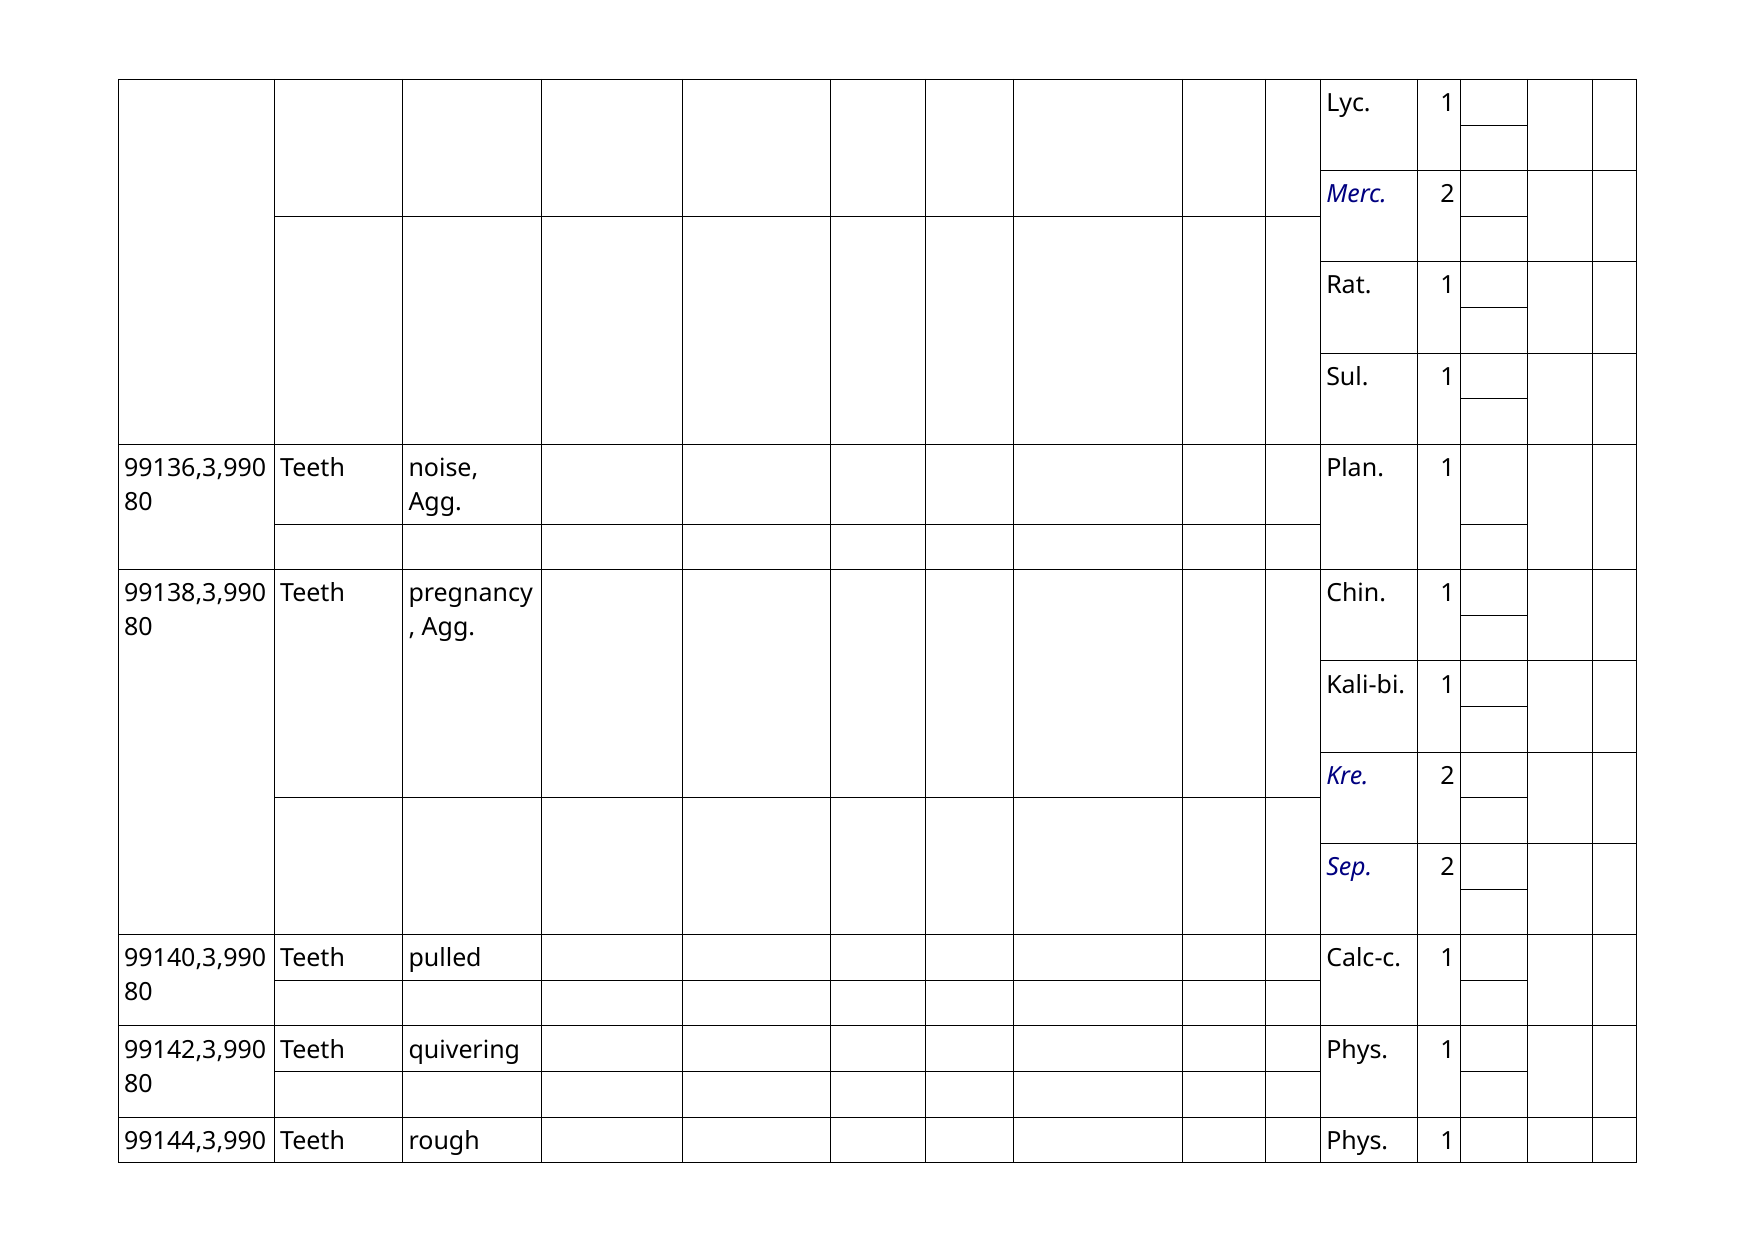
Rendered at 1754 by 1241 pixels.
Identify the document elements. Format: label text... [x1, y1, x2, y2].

table_cell [1528, 844, 1592, 934]
table_cell [1266, 935, 1320, 980]
table_cell [831, 217, 925, 444]
table_cell [1461, 616, 1527, 660]
table_cell [1014, 570, 1182, 797]
table_cell Plan. [1321, 445, 1417, 569]
table_cell [1461, 661, 1527, 706]
table_cell [542, 570, 682, 797]
table_cell [1266, 217, 1320, 444]
table_cell [926, 798, 1013, 934]
table_cell [926, 525, 1013, 569]
table_cell [926, 445, 1013, 523]
table_cell [119, 80, 274, 444]
table_cell [1183, 217, 1265, 444]
table_cell Teeth [275, 1118, 402, 1162]
table_cell [926, 570, 1013, 797]
table_cell [403, 798, 541, 934]
table_cell Kali-bi. [1321, 661, 1417, 752]
table_cell [1461, 798, 1527, 843]
table_cell [1593, 661, 1636, 752]
table_cell [683, 1118, 830, 1162]
table_cell [1183, 798, 1265, 934]
table_cell [1528, 445, 1592, 569]
table_cell [1266, 570, 1320, 797]
table_cell 2 [1418, 171, 1460, 261]
table_cell 2 [1418, 844, 1460, 934]
table_cell [683, 217, 830, 444]
table_cell [542, 935, 682, 980]
table_cell Phys. [1321, 1118, 1417, 1162]
table_cell [831, 798, 925, 934]
table_cell [1528, 570, 1592, 660]
table_cell [542, 1072, 682, 1117]
table_cell [1528, 262, 1592, 353]
table_cell [1461, 171, 1527, 216]
table_cell [1014, 981, 1182, 1025]
table_cell quivering [403, 1026, 541, 1071]
table_cell [683, 570, 830, 797]
table_cell [1461, 890, 1527, 934]
table_cell [275, 217, 402, 444]
table_cell [1461, 981, 1527, 1025]
table_cell [831, 981, 925, 1025]
table_cell [1183, 1118, 1265, 1162]
table_cell rough [403, 1118, 541, 1162]
table_cell [1528, 354, 1592, 444]
table_cell [1183, 445, 1265, 523]
table_cell 2 [1418, 753, 1460, 843]
table_cell [542, 981, 682, 1025]
table_cell [275, 981, 402, 1025]
table_cell 99142,3,99080 [119, 1026, 274, 1117]
table_cell [1461, 1072, 1527, 1117]
table_cell [683, 935, 830, 980]
table_cell [1266, 1026, 1320, 1071]
table_cell [1183, 1026, 1265, 1071]
table_cell [1461, 707, 1527, 752]
table_cell [831, 80, 925, 216]
table_cell [1014, 217, 1182, 444]
table_cell Teeth [275, 1026, 402, 1071]
table_cell 1 [1418, 1026, 1460, 1117]
table_cell [1183, 1072, 1265, 1117]
table_cell [1528, 1026, 1592, 1117]
table_cell 99144,3,990 [119, 1118, 274, 1162]
table_cell [1593, 1118, 1636, 1162]
table_cell [542, 798, 682, 934]
table_cell [542, 1026, 682, 1071]
table_cell [1461, 844, 1527, 888]
table_cell [1461, 80, 1527, 124]
table_cell 1 [1418, 262, 1460, 353]
table_cell [1528, 80, 1592, 170]
table_cell [1461, 399, 1527, 444]
table_cell [1014, 525, 1182, 569]
table_cell [1266, 798, 1320, 934]
table_cell [1461, 935, 1527, 980]
table_cell [1014, 798, 1182, 934]
table_cell [1266, 1072, 1320, 1117]
table_cell 99140,3,99080 [119, 935, 274, 1025]
table_cell [1266, 80, 1320, 216]
table_cell 1 [1418, 1118, 1460, 1162]
table_cell [1528, 935, 1592, 1025]
table_cell [1461, 308, 1527, 353]
table_cell [1593, 80, 1636, 170]
table_cell [1266, 445, 1320, 523]
table_cell [1461, 525, 1527, 569]
table_cell noise, Agg. [403, 445, 541, 523]
table_cell 1 [1418, 570, 1460, 660]
table_cell [1014, 1118, 1182, 1162]
table_cell [926, 1118, 1013, 1162]
table_cell [1593, 570, 1636, 660]
table_cell [1593, 1026, 1636, 1117]
table_cell [1014, 1026, 1182, 1071]
table_cell 1 [1418, 661, 1460, 752]
table_cell [831, 935, 925, 980]
table_cell [926, 1026, 1013, 1071]
table_cell [831, 525, 925, 569]
table_cell [403, 217, 541, 444]
table_cell [1593, 354, 1636, 444]
table_cell [683, 798, 830, 934]
table_cell [1593, 935, 1636, 1025]
table_cell Teeth [275, 445, 402, 523]
table_cell [1266, 1118, 1320, 1162]
table_cell [1183, 935, 1265, 980]
table_cell [275, 80, 402, 216]
table_cell [403, 525, 541, 569]
table_cell Sul. [1321, 354, 1417, 444]
table_cell [275, 525, 402, 569]
table_cell pregnancy, Agg. [403, 570, 541, 797]
table_cell 99138,3,99080 [119, 570, 274, 934]
table_cell [683, 445, 830, 523]
table_cell [403, 80, 541, 216]
table_cell [831, 1118, 925, 1162]
table_cell Rat. [1321, 262, 1417, 353]
table_cell Sep. [1321, 844, 1417, 934]
table_cell [275, 1072, 402, 1117]
table_cell Lyc. [1321, 80, 1417, 170]
table_cell [683, 1072, 830, 1117]
table_cell [1528, 171, 1592, 261]
table_cell [1461, 753, 1527, 797]
table_cell [1461, 126, 1527, 170]
table_cell [1461, 217, 1527, 261]
table_cell [1593, 844, 1636, 934]
table_cell [1461, 1026, 1527, 1071]
table_cell [1528, 661, 1592, 752]
table_cell [683, 1026, 830, 1071]
table_cell [1014, 80, 1182, 216]
table_cell Phys. [1321, 1026, 1417, 1117]
table_cell [1014, 935, 1182, 980]
table_cell Kre. [1321, 753, 1417, 843]
table_cell 1 [1418, 445, 1460, 569]
table_cell [1183, 80, 1265, 216]
table_cell [1461, 570, 1527, 615]
table_cell [926, 80, 1013, 216]
table_cell [831, 570, 925, 797]
table_cell [683, 80, 830, 216]
table_cell [1593, 445, 1636, 569]
table_cell [1183, 981, 1265, 1025]
table_cell [926, 935, 1013, 980]
table_cell [1528, 1118, 1592, 1162]
table_cell [1183, 570, 1265, 797]
table_cell [926, 1072, 1013, 1117]
table_cell Teeth [275, 570, 402, 797]
table_cell [926, 981, 1013, 1025]
table_cell [542, 217, 682, 444]
table_cell [1593, 753, 1636, 843]
table_cell 99136,3,99080 [119, 445, 274, 569]
table_cell [1593, 262, 1636, 353]
table_cell [542, 1118, 682, 1162]
table_cell [683, 525, 830, 569]
table_cell [1014, 445, 1182, 523]
table_cell pulled [403, 935, 541, 980]
table_cell 1 [1418, 80, 1460, 170]
table_cell [1266, 981, 1320, 1025]
table_cell [542, 80, 682, 216]
table_cell [831, 445, 925, 523]
table_cell Chin. [1321, 570, 1417, 660]
table_cell [403, 1072, 541, 1117]
table_cell [1461, 1118, 1527, 1162]
table_cell [1461, 262, 1527, 307]
table_cell [1266, 525, 1320, 569]
table_cell [1461, 354, 1527, 398]
table_cell [542, 525, 682, 569]
table_cell [1183, 525, 1265, 569]
table_cell [275, 798, 402, 934]
table_cell [831, 1026, 925, 1071]
table_cell 1 [1418, 935, 1460, 1025]
table_cell [403, 981, 541, 1025]
table_cell [926, 217, 1013, 444]
table_cell 1 [1418, 354, 1460, 444]
table_cell [831, 1072, 925, 1117]
table_cell [1593, 171, 1636, 261]
table_cell Teeth [275, 935, 402, 980]
table_cell Calc-c. [1321, 935, 1417, 1025]
table_cell [1014, 1072, 1182, 1117]
table_cell [683, 981, 830, 1025]
table_cell Merc. [1321, 171, 1417, 261]
table_cell [1528, 753, 1592, 843]
table_cell [1461, 445, 1527, 523]
table_cell [542, 445, 682, 523]
